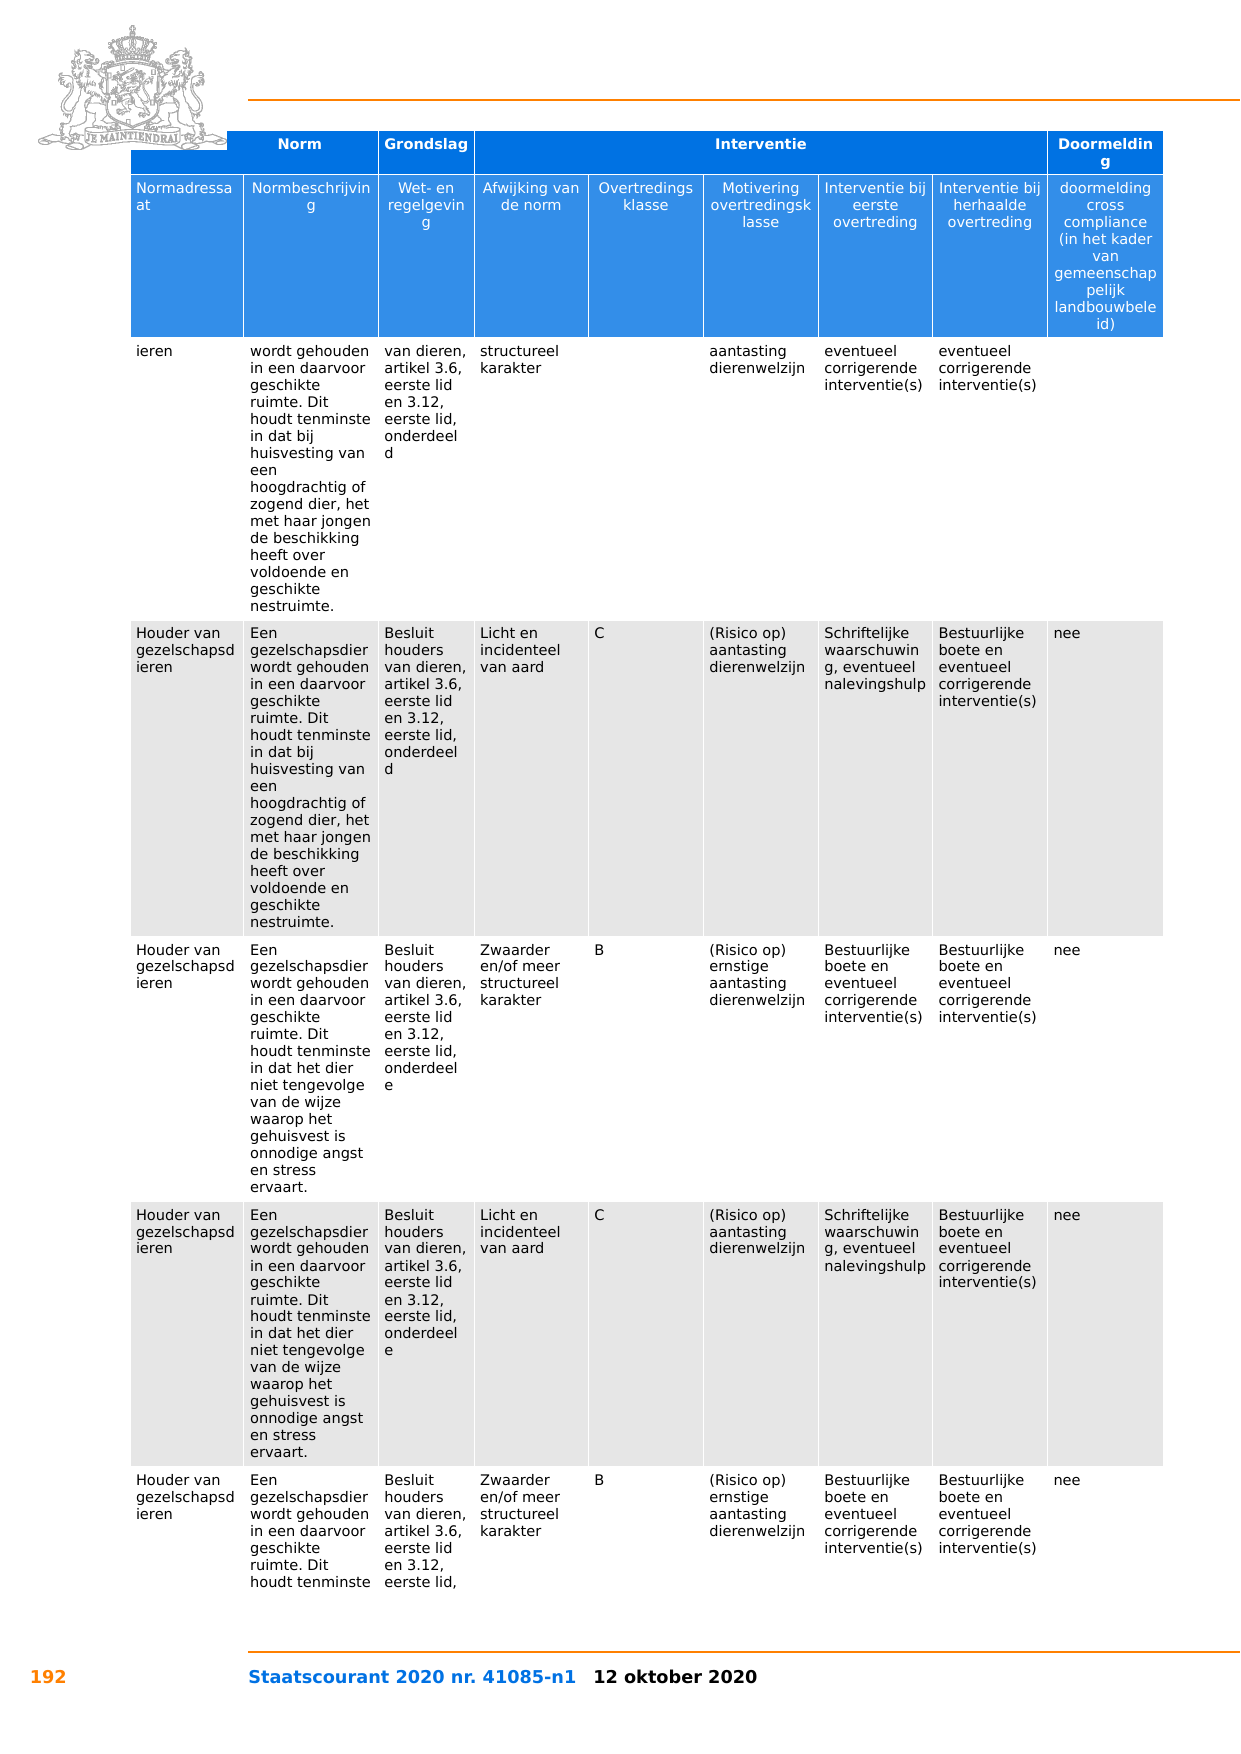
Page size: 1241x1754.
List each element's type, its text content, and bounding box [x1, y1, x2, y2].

table_cell (Risico op) aantasting dierenwelzijn [704, 1202, 818, 1466]
picture [38, 25, 227, 150]
table_cell Afwijking van de norm [475, 175, 588, 337]
table_cell nee [1048, 621, 1163, 936]
table_cell ieren [131, 339, 243, 619]
table_cell (Risico op) aantasting dierenwelzijn [704, 621, 818, 936]
table_cell Besluit houders van dieren, artikel 3.6, eerste lid en 3.12, eerste lid, onderdeel e [379, 937, 474, 1201]
table_cell aantasting dierenwelzijn [704, 339, 818, 619]
table_header Doormelding [1048, 131, 1163, 174]
table_cell Bestuurlijke boete en eventueel corrigerende interventie(s) [819, 1467, 932, 1595]
table_cell Motivering overtredingsklasse [704, 175, 818, 337]
table_cell van dieren, artikel 3.6, eerste lid en 3.12, eerste lid, onderdeel d [379, 339, 474, 619]
table_cell wordt gehouden in een daarvoor geschikte ruimte. Dit houdt tenminste in dat bij huisvesting van een hoogdrachtig of zogend dier, het met haar jongen de beschikking heeft over voldoende en geschikte nestruimte. [244, 339, 378, 619]
table_cell C [589, 1202, 703, 1466]
table_cell Schriftelijke waarschuwing, eventueel nalevingshulp [819, 1202, 932, 1466]
table_cell B [589, 1467, 703, 1595]
table_cell Besluit houders van dieren, artikel 3.6, eerste lid en 3.12, eerste lid, [379, 1467, 474, 1595]
table_cell nee [1048, 1467, 1163, 1595]
table_cell Interventie bij eerste overtreding [819, 175, 932, 337]
table_cell eventueel corrigerende interventie(s) [819, 339, 932, 619]
table_cell B [589, 937, 703, 1201]
table_cell eventueel corrigerende interventie(s) [933, 339, 1047, 619]
table_cell Bestuurlijke boete en eventueel corrigerende interventie(s) [933, 937, 1047, 1201]
table_cell Schriftelijke waarschuwing, eventueel nalevingshulp [819, 621, 932, 936]
table_cell [589, 339, 703, 619]
table_cell Een gezelschapsdier wordt gehouden in een daarvoor geschikte ruimte. Dit houdt tenminste in dat bij huisvesting van een hoogdrachtig of zogend dier, het met haar jongen de beschikking heeft over voldoende en geschikte nestruimte. [244, 621, 378, 936]
table_cell Interventie bij herhaalde overtreding [933, 175, 1047, 337]
table_cell Overtredingsklasse [589, 175, 703, 337]
table_cell Besluit houders van dieren, artikel 3.6, eerste lid en 3.12, eerste lid, onderdeel e [379, 1202, 474, 1466]
table_cell Licht en incidenteel van aard [475, 1202, 588, 1466]
table_cell C [589, 621, 703, 936]
table_header Interventie [475, 131, 1047, 174]
table_cell (Risico op) ernstige aantasting dierenwelzijn [704, 937, 818, 1201]
table_cell doormelding cross compliance (in het kader van gemeenschappelijk landbouwbeleid) [1048, 175, 1163, 337]
table_cell Een gezelschapsdier wordt gehouden in een daarvoor geschikte ruimte. Dit houdt tenminste in dat het dier niet tengevolge van de wijze waarop het gehuisvest is onnodige angst en stress ervaart. [244, 1202, 378, 1466]
table_cell Houder van gezelschapsdieren [131, 621, 243, 936]
table_cell Bestuurlijke boete en eventueel corrigerende interventie(s) [933, 1202, 1047, 1466]
table_cell Normadressaat [131, 175, 243, 337]
table_cell (Risico op) ernstige aantasting dierenwelzijn [704, 1467, 818, 1595]
table_cell Wet- en regelgeving [379, 175, 474, 337]
table_cell Houder van gezelschapsdieren [131, 937, 243, 1201]
table_cell Licht en incidenteel van aard [475, 621, 588, 936]
table_cell Normbeschrijving [244, 175, 378, 337]
table_cell Houder van gezelschapsdieren [131, 1202, 243, 1466]
table_cell nee [1048, 1202, 1163, 1466]
table_cell Een gezelschapsdier wordt gehouden in een daarvoor geschikte ruimte. Dit houdt tenminste in dat het dier niet tengevolge van de wijze waarop het gehuisvest is onnodige angst en stress ervaart. [244, 937, 378, 1201]
table_cell Bestuurlijke boete en eventueel corrigerende interventie(s) [933, 1467, 1047, 1595]
table_cell nee [1048, 937, 1163, 1201]
table_cell [1048, 339, 1163, 619]
table_header Norm [131, 131, 378, 174]
table_cell Een gezelschapsdier wordt gehouden in een daarvoor geschikte ruimte. Dit houdt tenminste [244, 1467, 378, 1595]
table_cell Bestuurlijke boete en eventueel corrigerende interventie(s) [933, 621, 1047, 936]
table_cell Bestuurlijke boete en eventueel corrigerende interventie(s) [819, 937, 932, 1201]
table_cell Zwaarder en/of meer structureel karakter [475, 1467, 588, 1595]
table_header Grondslag [379, 131, 474, 174]
table_cell Zwaarder en/of meer structureel karakter [475, 937, 588, 1201]
table_cell Houder van gezelschapsdieren [131, 1467, 243, 1595]
table_cell structureel karakter [475, 339, 588, 619]
table_cell Besluit houders van dieren, artikel 3.6, eerste lid en 3.12, eerste lid, onderdeel d [379, 621, 474, 936]
